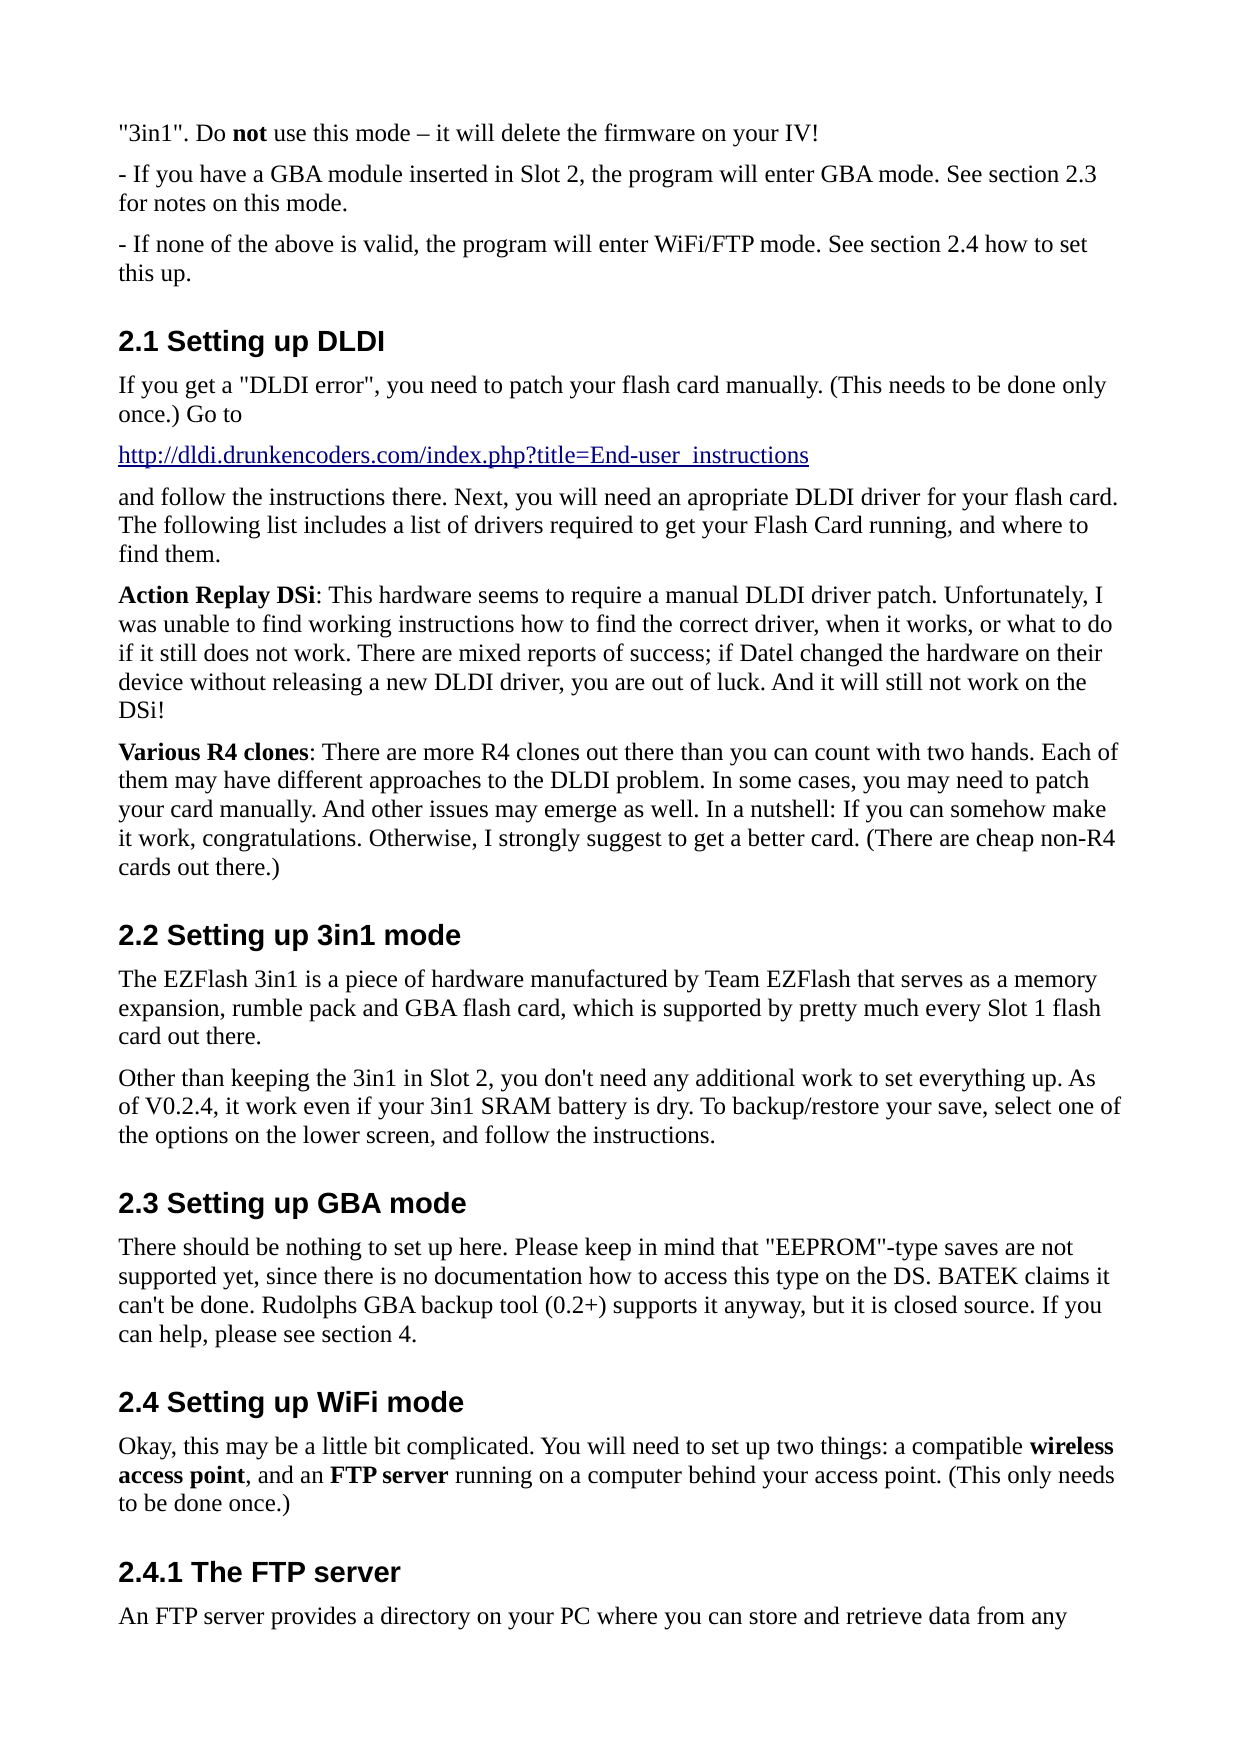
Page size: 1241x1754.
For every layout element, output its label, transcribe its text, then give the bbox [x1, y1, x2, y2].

text Okay, this may be a little bit complicated. You will need to set up two things: a compatible wireless access point, and an FTP server running on a computer behind your access point. (This only needs to be done once.) [118, 1431, 1122, 1517]
subtitle 2.2 Setting up 3in1 mode [118, 918, 1122, 951]
text If you get a "DLDI error", you need to patch your flash card manually. (This needs to be done only once.) Go to [118, 370, 1122, 428]
subtitle 2.4 Setting up WiFi mode [118, 1385, 1122, 1418]
subtitle 2.3 Setting up GBA mode [118, 1186, 1122, 1220]
text Action Replay DSi: This hardware seems to require a manual DLDI driver patch. Unfortunately, I was unable to find working instructions how to find the correct driver, when it works, or what to do if it still does not work. There are mixed reports of success; if Datel changed the hardware on their device without releasing a new DLDI driver, you are out of luck. And it will still not work on the DSi! [118, 580, 1122, 724]
subtitle 2.1 Setting up DLDI [118, 324, 1122, 358]
text - If none of the above is valid, the program will enter WiFi/FTP mode. See section 2.4 how to set this up. [118, 229, 1122, 287]
text and follow the instructions there. Next, you will need an apropriate DLDI driver for your flash card. The following list includes a list of drivers required to get your Flash Card running, and where to find them. [118, 482, 1122, 568]
text The EZFlash 3in1 is a piece of hardware manufactured by Team EZFlash that serves as a memory expansion, rumble pack and GBA flash card, which is supported by pretty much every Slot 1 flash card out there. [118, 964, 1122, 1050]
text An FTP server provides a directory on your PC where you can store and retrieve data from any [118, 1601, 1122, 1629]
text http://dldi.drunkencoders.com/index.php?title=End-user_instructions [118, 440, 1122, 469]
text - If you have a GBA module inserted in Slot 2, the program will enter GBA mode. See section 2.3 for notes on this mode. [118, 159, 1122, 217]
text Various R4 clones: There are more R4 clones out there than you can count with two hands. Each of them may have different approaches to the DLDI problem. In some cases, you may need to patch your card manually. And other issues may emerge as well. In a nutshell: If you can somehow make it work, congratulations. Otherwise, I strongly suggest to get a better card. (There are cheap non-R4 cards out there.) [118, 737, 1122, 880]
text Other than keeping the 3in1 in Slot 2, you don't need any additional work to set everything up. As of V0.2.4, it work even if your 3in1 SRAM battery is dry. To backup/restore your save, select one of the options on the lower screen, and follow the instructions. [118, 1063, 1122, 1149]
subtitle 2.4.1 The FTP server [118, 1555, 1122, 1588]
text "3in1". Do not use this mode – it will delete the firmware on your IV! [118, 118, 1122, 147]
text There should be nothing to set up here. Please keep in mind that "EEPROM"-type saves are not supported yet, since there is no documentation how to access this type on the DS. BATEK claims it can't be done. Rudolphs GBA backup tool (0.2+) supports it anyway, but it is closed source. If you can help, please see section 4. [118, 1232, 1122, 1347]
